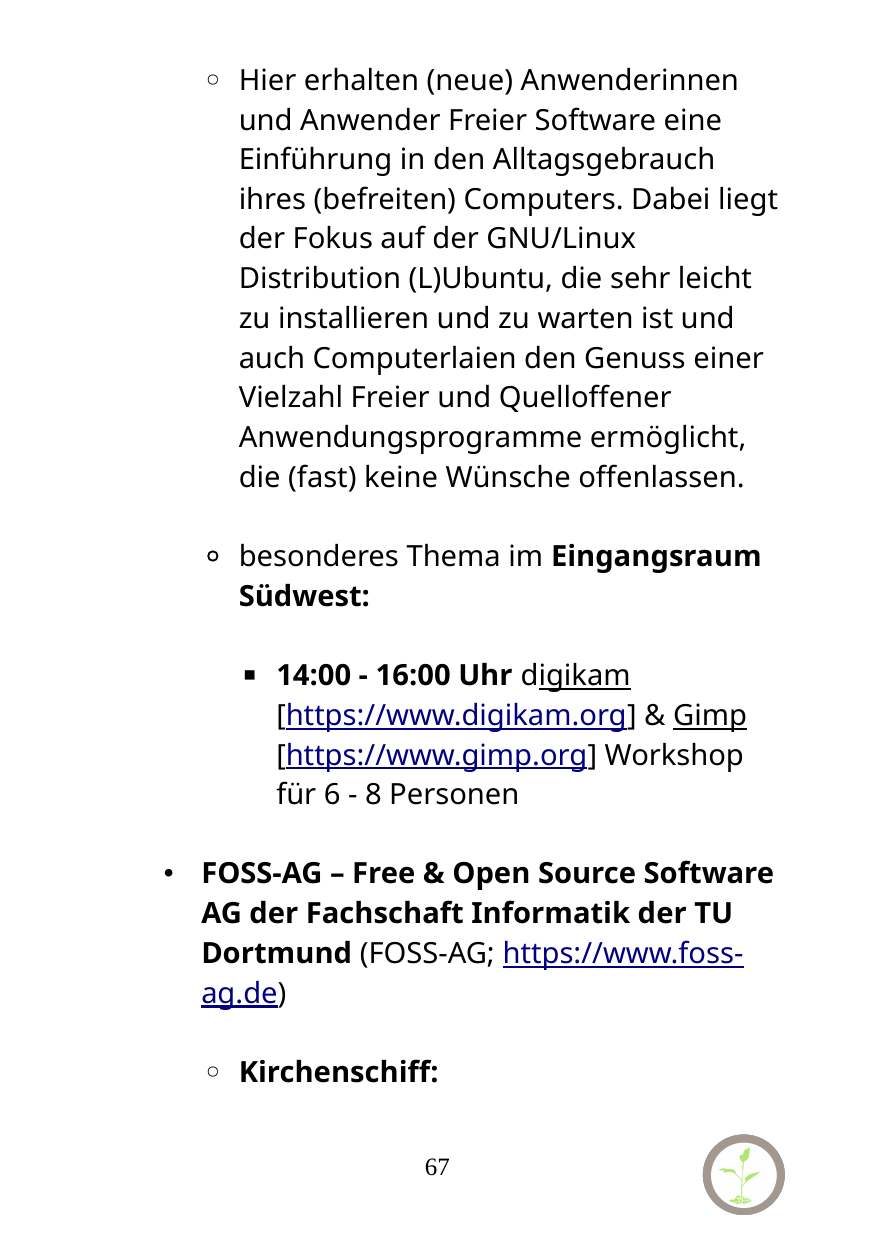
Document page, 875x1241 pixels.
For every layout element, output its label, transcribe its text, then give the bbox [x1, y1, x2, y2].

picture [700, 1125, 787, 1215]
list Hier erhalten (neue) Anwenderinnen und Anwender Freier Software eine Einführung in den Alltagsgebrauch ihres (befreiten) Computers. Dabei liegt der Fokus auf der GNU/Linux Distribution (L)Ubuntu, die sehr leicht zu installieren und zu warten ist und auch Computerlaien den Genuss einer Vielzahl Freier und Quelloffener Anwendungsprogramme ermöglicht, die (fast) keine Wünsche offenlassen. [201, 59, 786, 496]
list Kirchenschiff: [201, 1051, 786, 1091]
list FOSS-AG – Free & Open Source Software AG der Fachschaft Informatik der TU Dortmund (FOSS-AG; https://www.foss-ag.de) [163, 853, 786, 1012]
list besonderes Thema im Eingangsraum Südwest: [201, 535, 786, 615]
list 14:00 - 16:00 Uhr digikam [https://www.digikam.org] & Gimp [https://www.gimp.org] Workshop für 6 - 8 Personen [238, 654, 786, 813]
